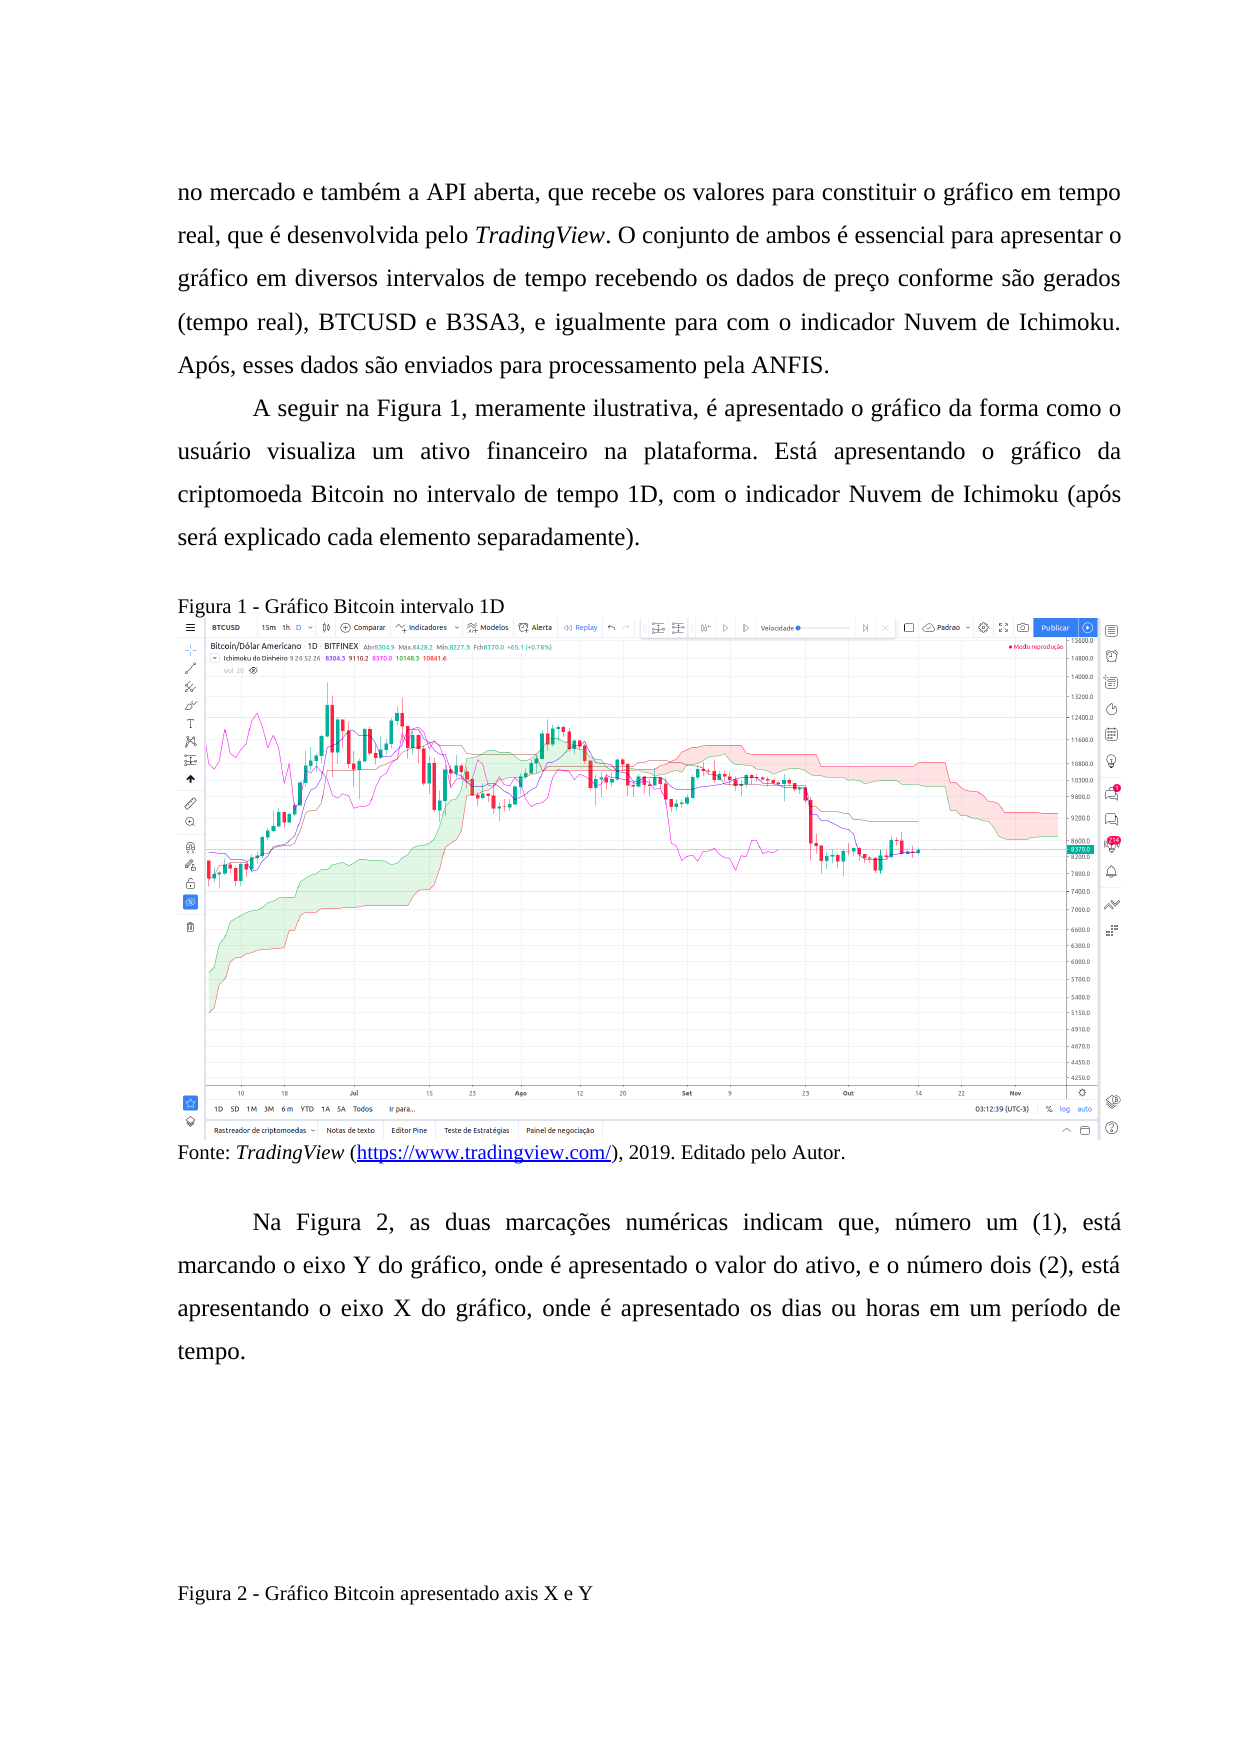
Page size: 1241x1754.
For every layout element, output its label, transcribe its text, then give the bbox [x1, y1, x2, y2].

text Na Figura 2, as duas marcações numéricas indicam que, número um (1), está marcando o eixo Y do gráfico, onde é apresentado o valor do ativo, e o número dois (2), está apresentando o eixo X do gráfico, onde é apresentado os dias ou horas em um período de tempo. [177, 1207, 1122, 1365]
text Figura 1 - Gráfico Bitcoin intervalo 1D [177, 594, 1122, 618]
text no mercado e também a API aberta, que recebe os valores para constituir o gráfico em tempo real, que é desenvolvida pelo TradingView. O conjunto de ambos é essencial para apresentar o gráfico em diversos intervalos de tempo recebendo os dados de preço conforme são gerados (tempo real), BTCUSD e B3SA3, e igualmente para com o indicador Nuvem de Ichimoku. Após, esses dados são enviados para processamento pela ANFIS. [177, 177, 1122, 378]
text Fonte: TradingView (https://www.tradingview.com/), 2019. Editado pelo Autor. [177, 1140, 1122, 1164]
text A seguir na Figura 1, meramente ilustrativa, é apresentado o gráfico da forma como o usuário visualiza um ativo financeiro na plataforma. Está apresentando o gráfico da criptomoeda Bitcoin no intervalo de tempo 1D, com o indicador Nuvem de Ichimoku (após será explicado cada elemento separadamente). [177, 393, 1122, 551]
text Figura 2 - Gráfico Bitcoin apresentado axis X e Y [177, 1581, 1122, 1605]
